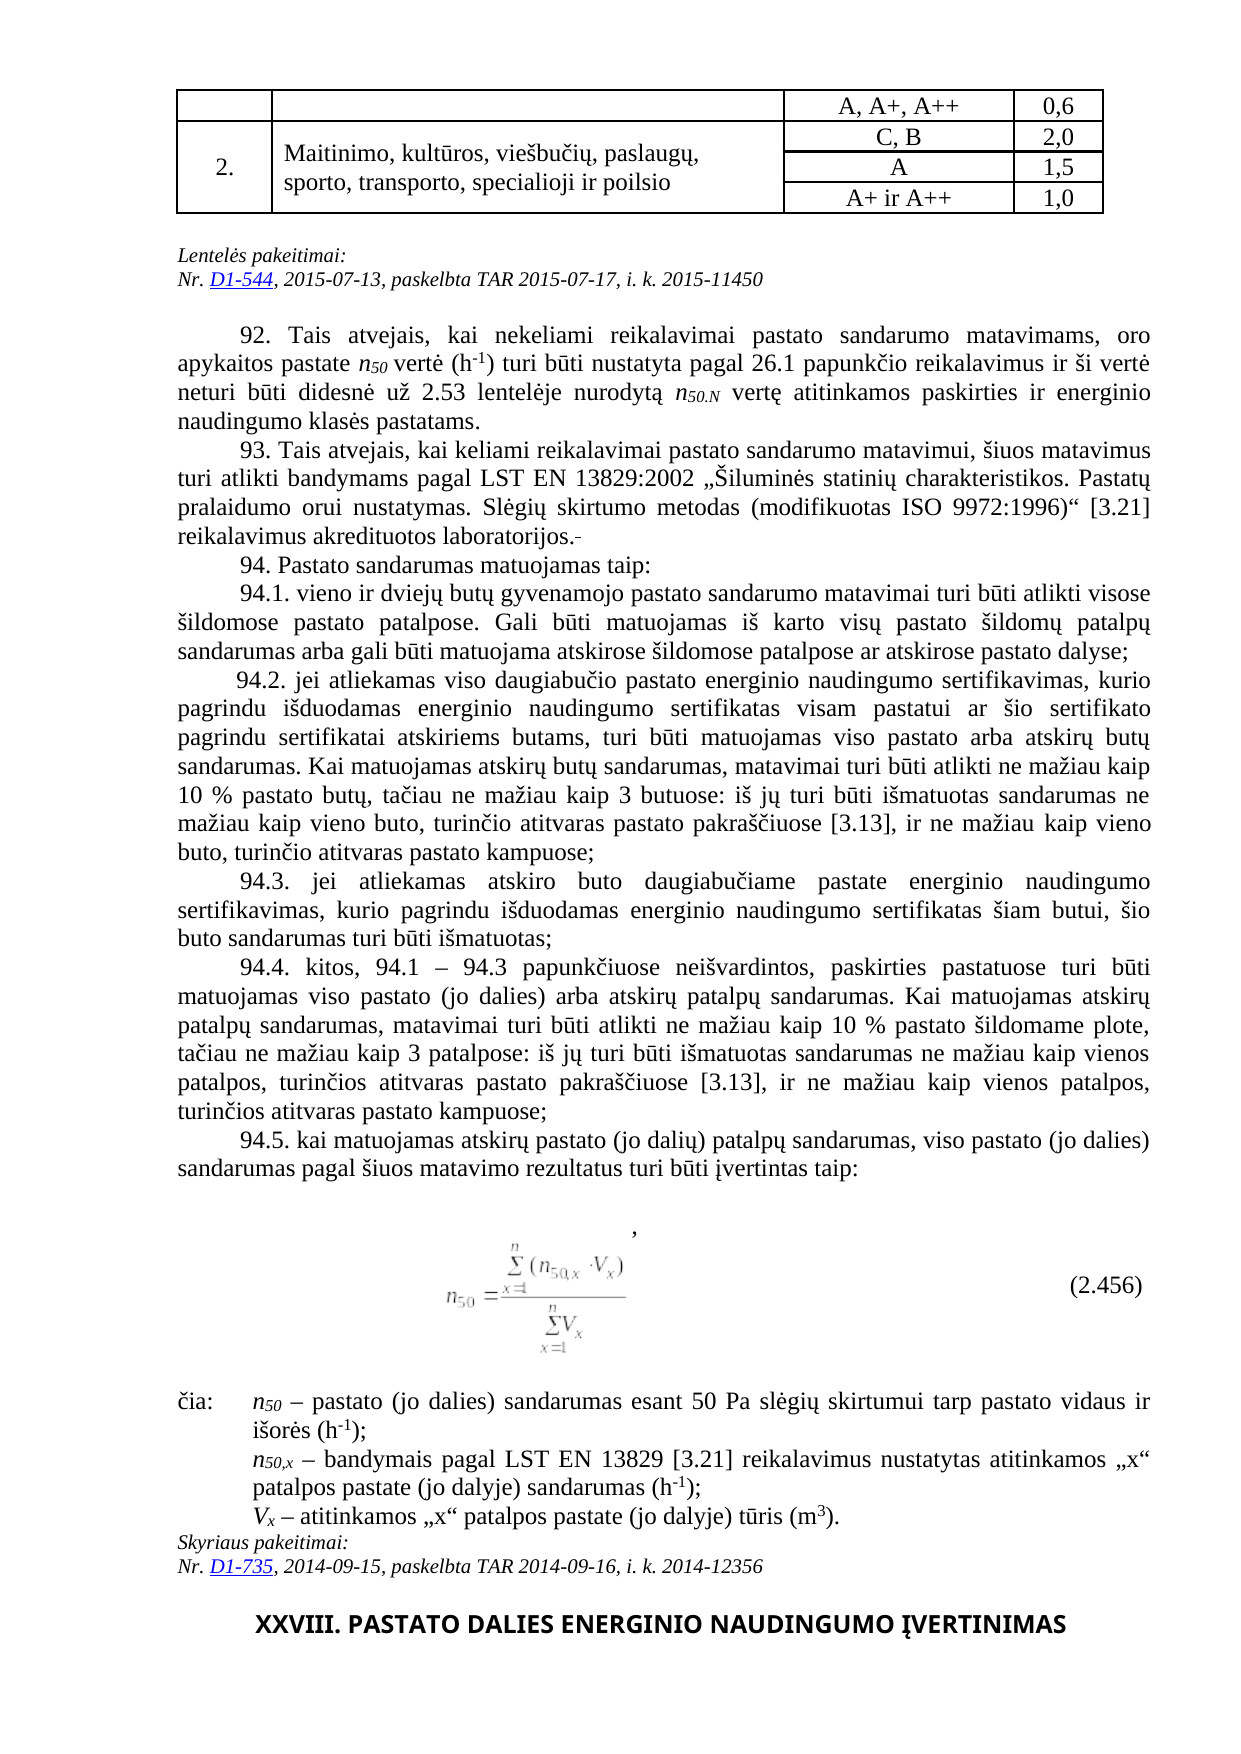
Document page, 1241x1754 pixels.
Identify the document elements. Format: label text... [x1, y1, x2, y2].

text 94.5. kai matuojamas atskirų pastato (jo dalių) patalpų sandarumas, viso pastato (jo dalies) sandarumas pagal šiuos matavimo rezultatus turi būti įvertintas taip: [177, 1125, 1151, 1182]
table_cell [178, 91, 271, 119]
text 94. Pastato sandarumas matuojamas taip: [177, 550, 1151, 578]
text Nr. D1-735, 2014-09-15, paskelbta TAR 2014-09-16, i. k. 2014-12356 [177, 1554, 1151, 1578]
text 93. Tais atvejais, kai keliami reikalavimai pastato sandarumo matavimui, šiuos matavimus turi atlikti bandymams pagal LST EN 13829:2002 „Šiluminės statinių charakteristikos. Pastatų pralaidumo orui nustatymas. Slėgių skirtumo metodas (modifikuotas ISO 9972:1996)“ [3.21] reikalavimus akredituotos laboratorijos. [177, 435, 1151, 550]
text čia: n50 – pastato (jo dalies) sandarumas esant 50 Pa slėgių skirtumui tarp pastato vidaus ir išorės (h-1); [177, 1386, 1151, 1444]
table_cell [273, 91, 783, 119]
table_cell 1,5 [1015, 153, 1102, 181]
table_cell A [785, 153, 1013, 181]
text 94.3. jei atliekamas atskiro buto daugiabučiame pastate energinio naudingumo sertifikavimas, kurio pagrindu išduodamas energinio naudingumo sertifikatas šiam butui, šio buto sandarumas turi būti išmatuotas; [177, 866, 1151, 952]
text n50,x – bandymais pagal LST EN 13829 [3.21] reikalavimus nustatytas atitinkamos „x“ patalpos pastate (jo dalyje) sandarumas (h-1); [252, 1444, 1151, 1501]
text Skyriaus pakeitimai: [177, 1530, 1151, 1554]
text 94.2. jei atliekamas viso daugiabučio pastato energinio naudingumo sertifikavimas, kurio pagrindu išduodamas energinio naudingumo sertifikatas visam pastatui ar šio sertifikato pagrindu sertifikatai atskiriems butams, turi būti matuojamas viso pastato arba atskirų butų sandarumas. Kai matuojamas atskirų butų sandarumas, matavimai turi būti atlikti ne mažiau kaip 10 % pastato butų, tačiau ne mažiau kaip 3 butuose: iš jų turi būti išmatuotas sandarumas ne mažiau kaip vieno buto, turinčio atitvaras pastato pakraščiuose [3.13], ir ne mažiau kaip vieno buto, turinčio atitvaras pastato kampuose; [177, 665, 1151, 866]
text XXVIII. Pastato dalies energinio naudingumo įvertinimas [177, 1607, 1151, 1641]
text 92. Tais atvejais, kai nekeliami reikalavimai pastato sandarumo matavimams, oro apykaitos pastate n50 vertė (h-1) turi būti nustatyta pagal 26.1 papunkčio reikalavimus ir ši vertė neturi būti didesnė už 2.53 lentelėje nurodytą n50.N vertę atitinkamos paskirties ir energinio naudingumo klasės pastatams. [177, 320, 1151, 435]
text 94.4. kitos, 94.1 – 94.3 papunkčiuose neišvardintos, paskirties pastatuose turi būti matuojamas viso pastato (jo dalies) arba atskirų patalpų sandarumas. Kai matuojamas atskirų patalpų sandarumas, matavimai turi būti atlikti ne mažiau kaip 10 % pastato šildomame plote, tačiau ne mažiau kaip 3 patalpose: iš jų turi būti išmatuotas sandarumas ne mažiau kaip vienos patalpos, turinčios atitvaras pastato pakraščiuose [3.13], ir ne mažiau kaip vienos patalpos, turinčios atitvaras pastato kampuose; [177, 952, 1151, 1125]
text Lentelės pakeitimai: [177, 243, 1151, 267]
table_cell Maitinimo, kultūros, viešbučių, paslaugų, sporto, transporto, specialioji ir poilsio [273, 122, 783, 212]
table_cell 2,0 [1015, 122, 1102, 150]
table_cell 0,6 [1015, 91, 1102, 119]
table_cell 1,0 [1015, 183, 1102, 212]
table_cell A+ ir A++ [785, 183, 1013, 212]
table_cell 2. [178, 122, 271, 212]
text Vx – atitinkamos „x“ patalpos pastate (jo dalyje) tūris (m3). [177, 1501, 1151, 1530]
text Nr. D1-544, 2015-07-13, paskelbta TAR 2015-07-17, i. k. 2015-11450 [177, 267, 1151, 291]
table_cell C, B [785, 122, 1013, 150]
table_header , [166, 1211, 1058, 1357]
text 94.1. vieno ir dviejų butų gyvenamojo pastato sandarumo matavimai turi būti atlikti visose šildomose pastato patalpose. Gali būti matuojamas iš karto visų pastato šildomų patalpų sandarumas arba gali būti matuojama atskirose šildomose patalpose ar atskirose pastato dalyse; [177, 578, 1151, 665]
table_header (2.456) [1058, 1211, 1163, 1357]
table_cell A, A+, A++ [785, 91, 1013, 119]
